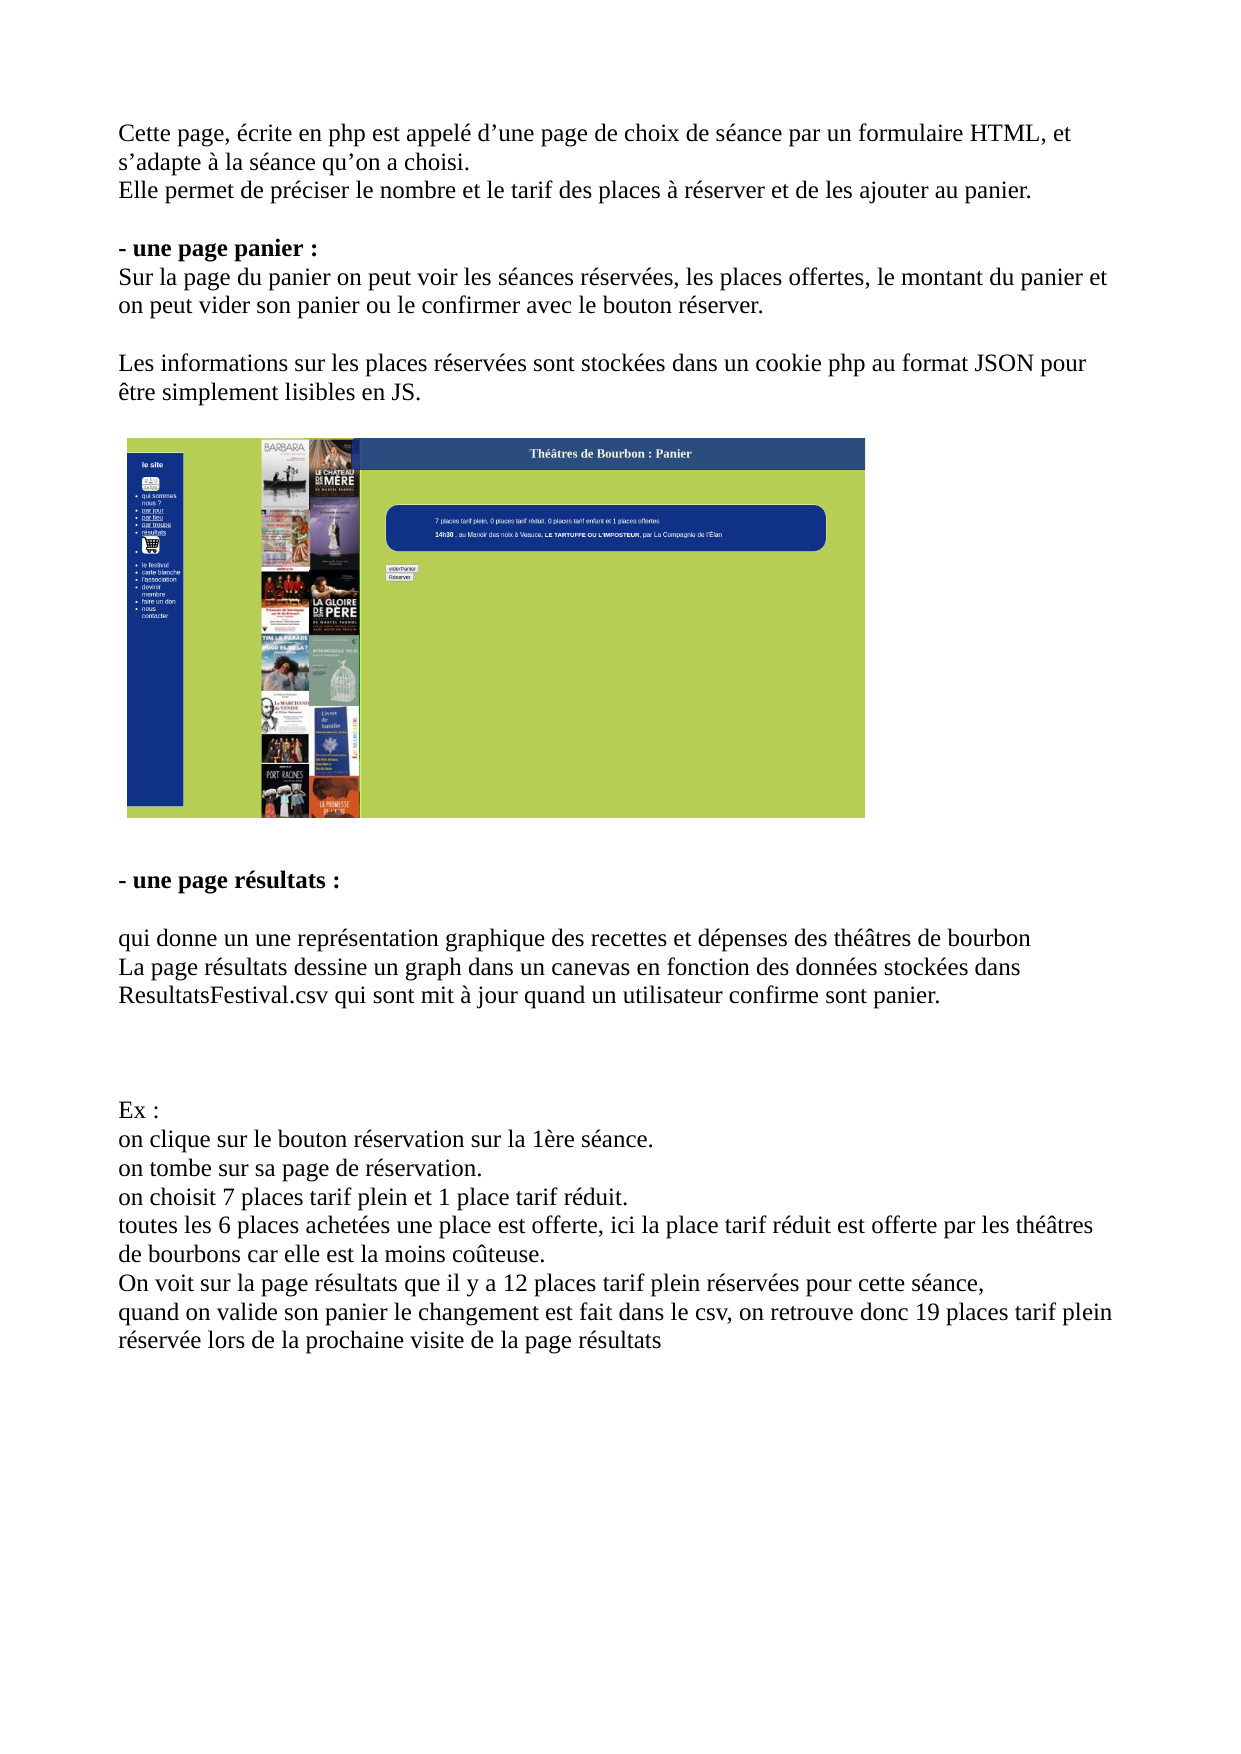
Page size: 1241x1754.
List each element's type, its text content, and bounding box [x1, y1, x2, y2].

text La page résultats dessine un graph dans un canevas en fonction des données stockées dans ResultatsFestival.csv qui sont mit à jour quand un utilisateur confirme sont panier. [118, 952, 1122, 1009]
text quand on valide son panier le changement est fait dans le csv, on retrouve donc 19 places tarif plein réservée lors de la prochaine visite de la page résultats [118, 1297, 1122, 1354]
text toutes les 6 places achetées une place est offerte, ici la place tarif réduit est offerte par les théâtres de bourbons car elle est la moins coûteuse. [118, 1211, 1122, 1268]
text Elle permet de préciser le nombre et le tarif des places à réserver et de les ajouter au panier. [118, 176, 1122, 204]
text on choisit 7 places tarif plein et 1 place tarif réduit. [118, 1182, 1122, 1211]
text On voit sur la page résultats que il y a 12 places tarif plein réservées pour cette séance, [118, 1268, 1122, 1297]
text on clique sur le bouton réservation sur la 1ère séance. [118, 1124, 1122, 1153]
text - une page panier : [118, 233, 1122, 262]
text Cette page, écrite en php est appelé d’une page de choix de séance par un formulaire HTML, et s’adapte à la séance qu’on a choisi. [118, 118, 1122, 176]
text - une page résultats : [118, 866, 1122, 894]
text on tombe sur sa page de réservation. [118, 1153, 1122, 1182]
text qui donne un une représentation graphique des recettes et dépenses des théâtres de bourbon [118, 923, 1122, 952]
text Sur la page du panier on peut voir les séances réservées, les places offertes, le montant du panier et on peut vider son panier ou le confirmer avec le bouton réserver. [118, 262, 1122, 319]
picture [127, 438, 866, 818]
text Ex : [118, 1096, 1122, 1124]
text Les informations sur les places réservées sont stockées dans un cookie php au format JSON pour être simplement lisibles en JS. [118, 348, 1122, 406]
